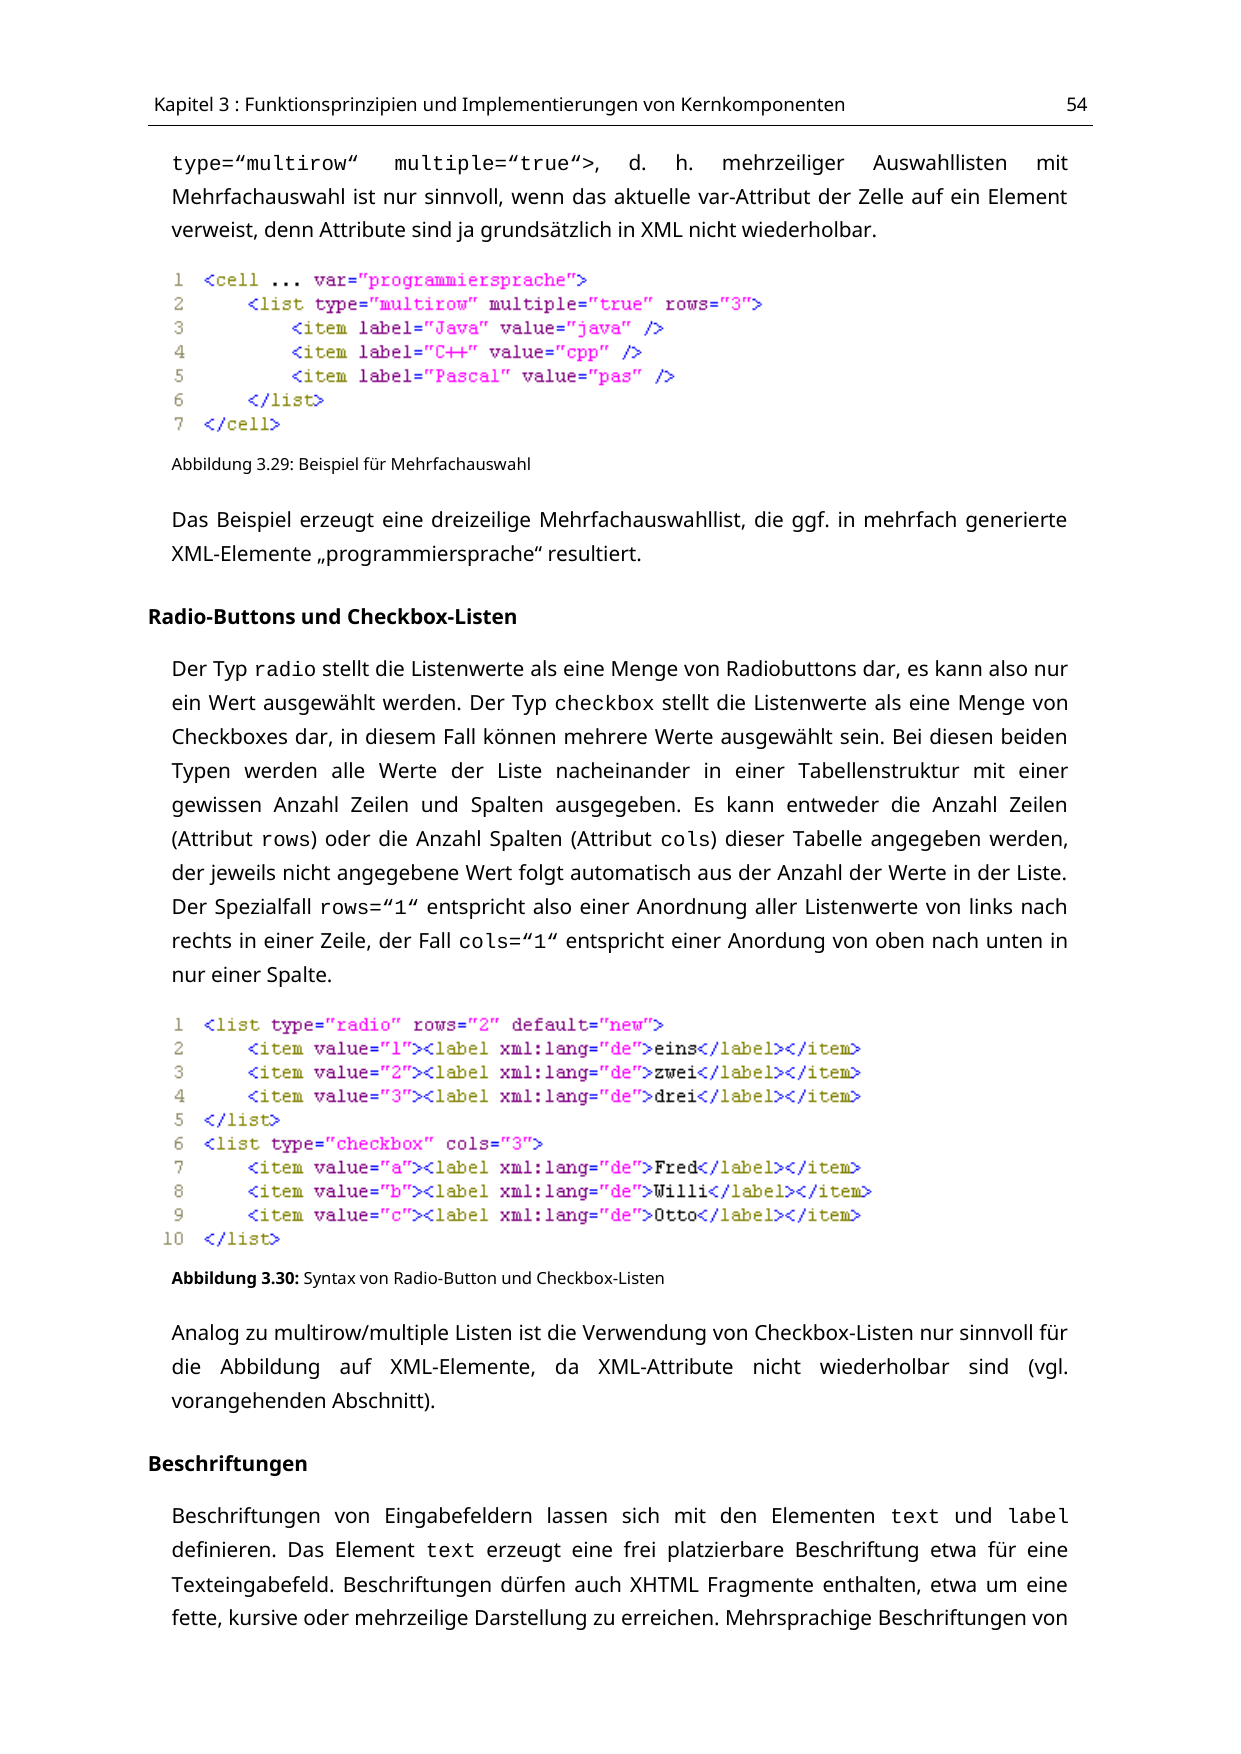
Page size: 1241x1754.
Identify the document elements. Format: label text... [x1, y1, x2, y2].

text Der Typ radio stellt die Listenwerte als eine Menge von Radiobuttons dar, es kann also nur ein Wert ausgewählt werden. Der Typ checkbox stellt die Listenwerte als eine Menge von Checkboxes dar, in diesem Fall können mehrere Werte ausgewählt sein. Bei diesen beiden Typen werden alle Werte der Liste nacheinander in einer Tabellenstruktur mit einer gewissen Anzahl Zeilen und Spalten ausgegeben. Es kann entweder die Anzahl Zeilen (Attribut rows) oder die Anzahl Spalten (Attribut cols) dieser Tabelle angegeben werden, der jeweils nicht angegebene Wert folgt automatisch aus der Anzahl der Werte in der Liste. Der Spezialfall rows=“1“ entspricht also einer Anordnung aller Listenwerte von links nach rechts in einer Zeile, der Fall cols=“1“ entspricht einer Anordung von oben nach unten in nur einer Spalte. [171, 654, 1069, 988]
text Abbildung 3.30: Syntax von Radio-Button und Checkbox-Listen [171, 1250, 976, 1289]
text Beschriftungen von Eingabefeldern lassen sich mit den Elementen text und label definieren. Das Element text erzeugt eine frei platzierbare Beschriftung etwa für eine Texteingabefeld. Beschriftungen dürfen auch XHTML Fragmente enthalten, etwa um eine fette, kursive oder mehrzeilige Darstellung zu erreichen. Mehrsprachige Beschriftungen von [171, 1501, 1069, 1632]
text type=“multirow“ multiple=“true“>, d. h. mehrzeiliger Auswahllisten mit Mehrfachauswahl ist nur sinnvoll, wenn das aktuelle var-Attribut der Zelle auf ein Element verweist, denn Attribute sind ja grundsätzlich in XML nicht wiederholbar. [171, 148, 1069, 244]
subtitle Beschriftungen [148, 1449, 1092, 1478]
text Analog zu multirow/multiple Listen ist die Verwendung von Checkbox-Listen nur sinnvoll für die Abbildung auf XML-Elemente, da XML-Attribute nicht wiederholbar sind (vgl. vorangehenden Abschnitt). [148, 1000, 1069, 1414]
text Abbildung 3.29: Beispiel für Mehrfachauswahl [171, 437, 771, 476]
subtitle Radio-Buttons und Checkbox-Listen [148, 602, 1092, 630]
text Das Beispiel erzeugt eine dreizeilige Mehrfachauswahllist, die ggf. in mehrfach generierte XML-Elemente „programmiersprache“ resultiert. [148, 256, 1069, 567]
